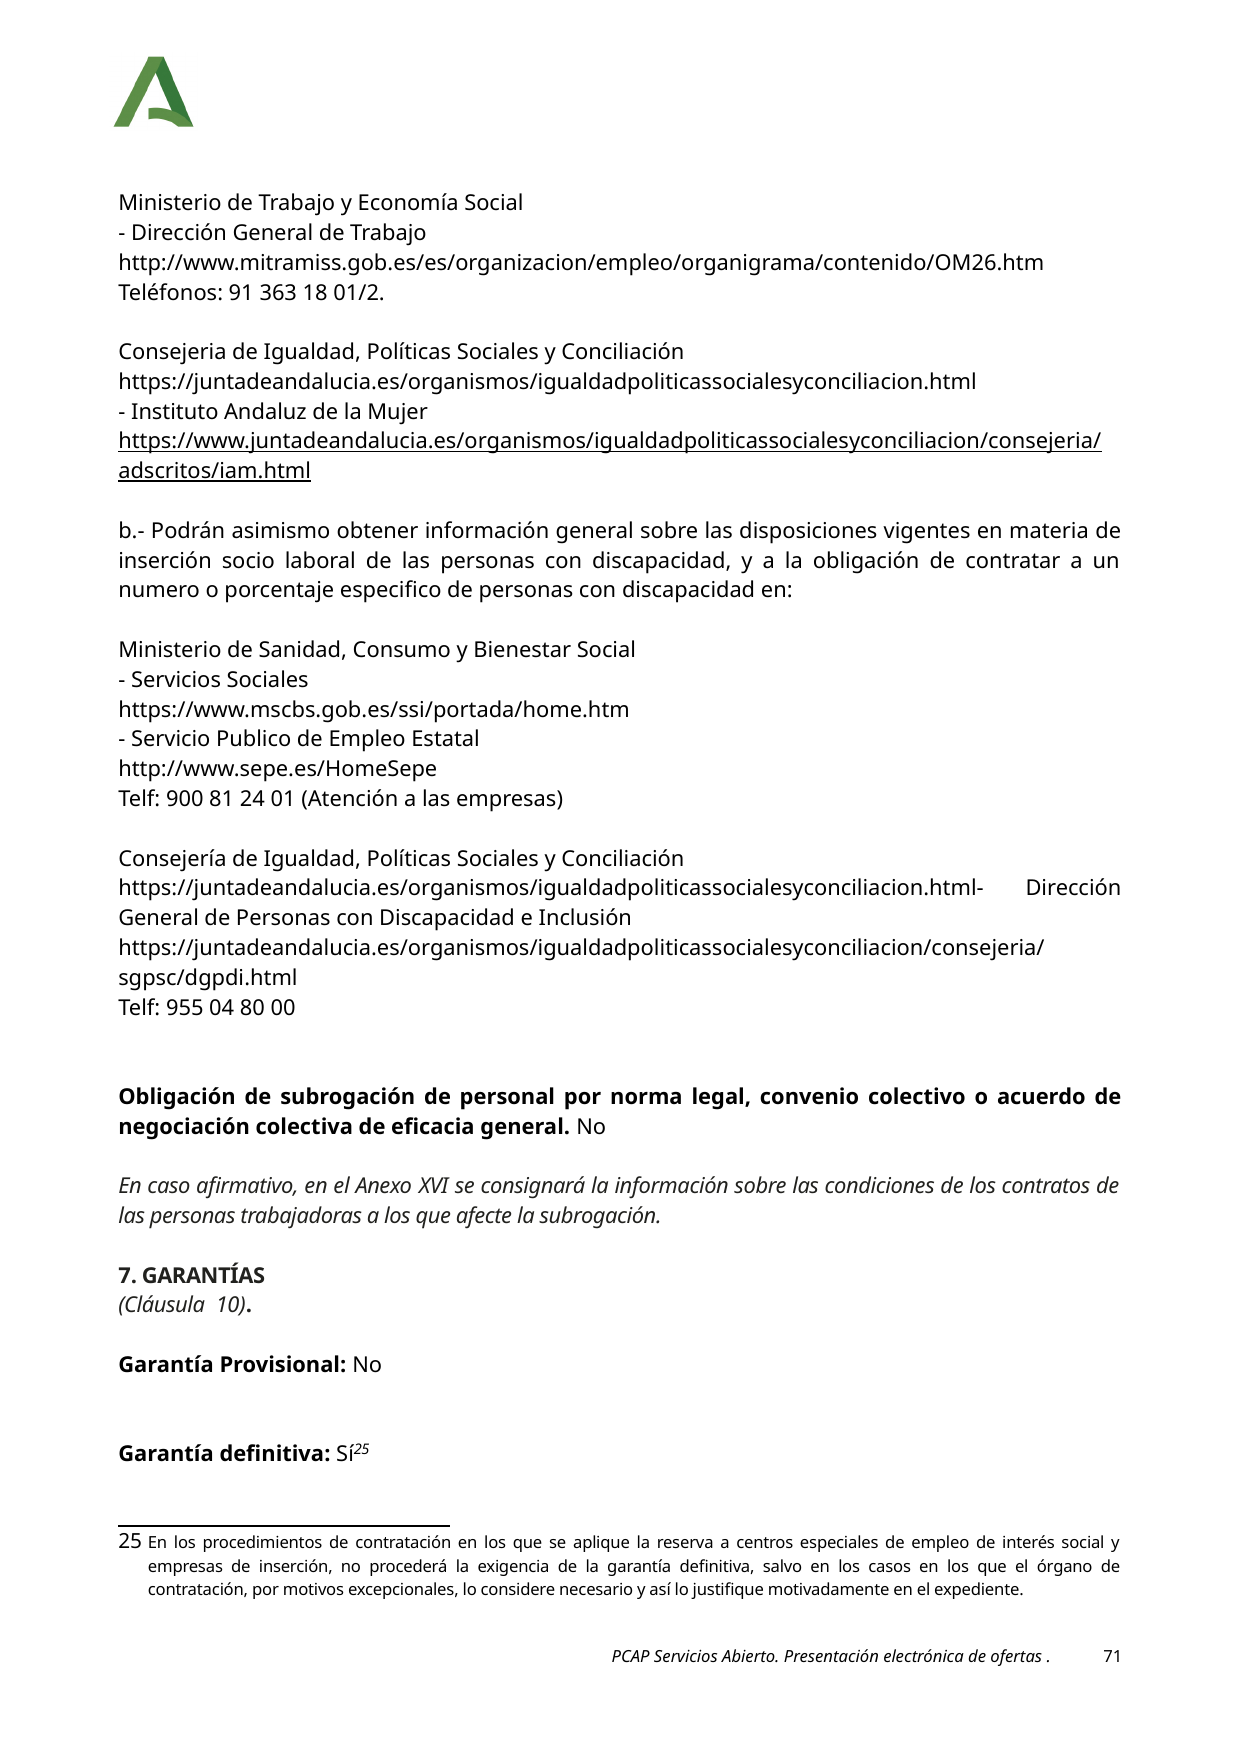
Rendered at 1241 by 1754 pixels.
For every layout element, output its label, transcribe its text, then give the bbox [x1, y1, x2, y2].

text https://www.mscbs.gob.es/ssi/portada/home.htm [118, 693, 1122, 723]
text Telf: 955 04 80 00 [118, 991, 1122, 1021]
text Telf: 900 81 24 01 (Atención a las empresas) [118, 783, 1122, 813]
text - Dirección General de Trabajo [118, 217, 1122, 247]
text Teléfonos: 91 363 18 01/2. [118, 276, 1122, 306]
text Ministerio de Trabajo y Economía Social [118, 187, 1122, 217]
picture [109, 52, 198, 131]
text https://juntadeandalucia.es/organismos/igualdadpoliticassocialesyconciliacion/consejeria/sgpsc/dgpdi.html [118, 932, 1122, 991]
text En los procedimientos de contratación en los que se aplique la reserva a centros especiales de empleo de interés social y empresas de inserción, no procederá la exigencia de la garantía definitiva, salvo en los casos en los que el órgano de contratación, por motivos excepcionales, lo considere necesario y así lo justifique motivadamente en el expediente. [118, 1526, 1122, 1600]
text (Cláusula 10). [118, 1289, 1122, 1319]
text Consejeria de Igualdad, Políticas Sociales y Conciliación [118, 336, 1122, 366]
text Obligación de subrogación de personal por norma legal, convenio colectivo o acuerdo de negociación colectiva de eficacia general. No [118, 1081, 1122, 1140]
text https://juntadeandalucia.es/organismos/igualdadpoliticassocialesyconciliacion.html [118, 366, 1122, 396]
text - Servicio Publico de Empleo Estatal [118, 723, 1122, 753]
text b.- Podrán asimismo obtener información general sobre las disposiciones vigentes en materia de inserción socio laboral de las personas con discapacidad, y a la obligación de contratar a un numero o porcentaje especifico de personas con discapacidad en: [118, 515, 1122, 604]
text https://juntadeandalucia.es/organismos/igualdadpoliticassocialesyconciliacion.html- Dirección General de Personas con Discapacidad e Inclusión [118, 872, 1122, 932]
text 7. GARANTÍAS [118, 1259, 1122, 1289]
text En caso afirmativo, en el Anexo XVI se consignará la información sobre las condiciones de los contratos de las personas trabajadoras a los que afecte la subrogación. [118, 1170, 1122, 1230]
text https://www.juntadeandalucia.es/organismos/igualdadpoliticassocialesyconciliacion/consejeria/adscritos/iam.html [118, 425, 1122, 485]
text http://www.sepe.es/HomeSepe [118, 753, 1122, 783]
text - Instituto Andaluz de la Mujer [118, 396, 1122, 425]
text Ministerio de Sanidad, Consumo y Bienestar Social [118, 634, 1122, 664]
text http://www.mitramiss.gob.es/es/organizacion/empleo/organigrama/contenido/OM26.htm [118, 247, 1122, 276]
text Consejería de Igualdad, Políticas Sociales y Conciliación [118, 842, 1122, 872]
text Garantía Provisional: No [118, 1349, 1122, 1379]
text - Servicios Sociales [118, 664, 1122, 693]
text Garantía definitiva: Sí [118, 1438, 1122, 1468]
